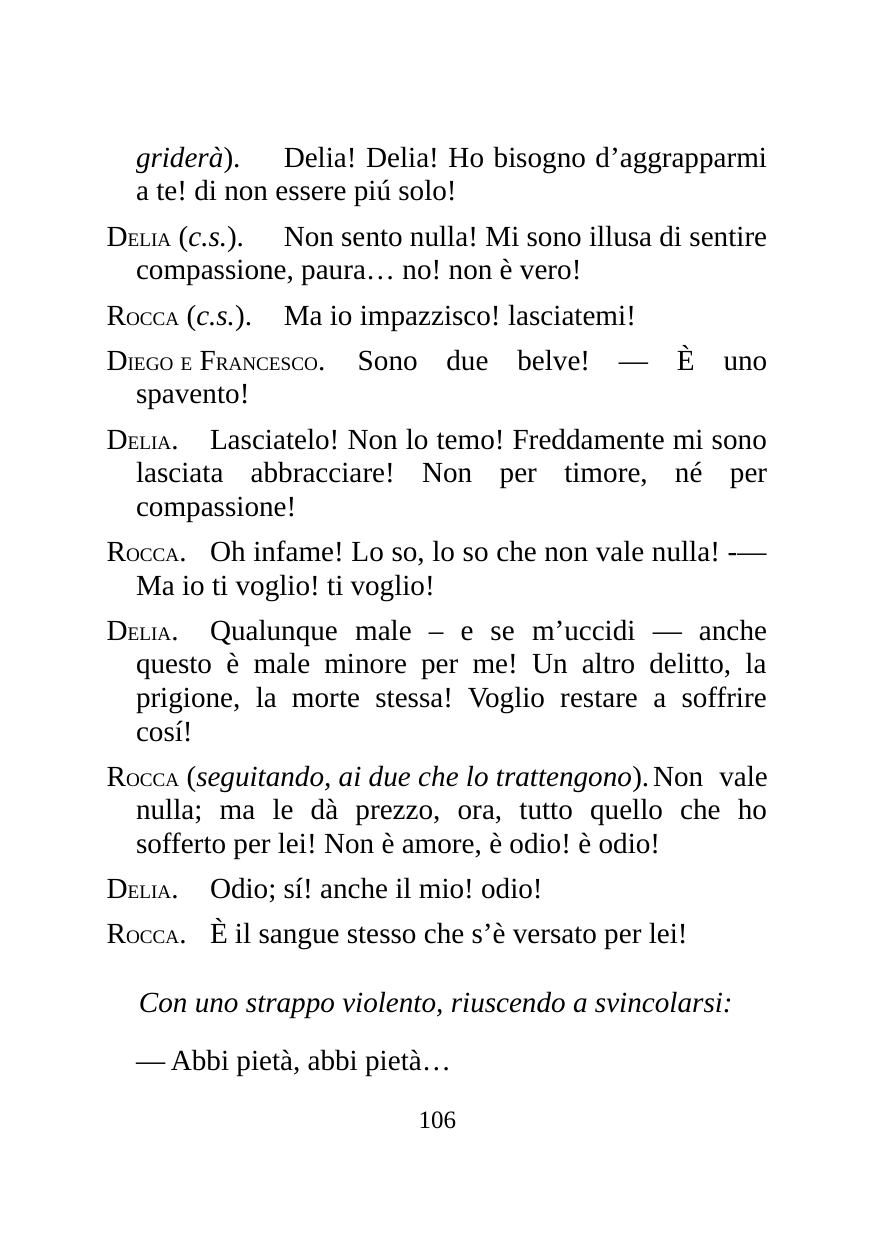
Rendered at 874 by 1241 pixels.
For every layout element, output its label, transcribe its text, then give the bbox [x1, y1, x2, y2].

text Rocca. È il sangue stesso che s’è versato per lei! [106, 917, 768, 950]
text Rocca. Oh infame! Lo so, lo so che non vale nulla! -— Ma io ti voglio! ti voglio! [106, 534, 768, 601]
text Rocca (seguitando, ai due che lo trattengono). Non vale nulla; ma le dà prezzo, ora, tutto quello che ho sofferto per lei! Non è amore, è odio! è odio! [106, 759, 768, 859]
text — Abbi pietà, abbi pietà… [136, 1043, 768, 1076]
text Delia. Qualunque male – e se m’uccidi — anche questo è male minore per me! Un altro delitto, la prigione, la morte stessa! Voglio restare a soffrire cosí! [106, 613, 768, 747]
text griderà). Delia! Delia! Ho bisogno d’aggrapparmi a te! di non essere piú solo! [106, 140, 768, 207]
text Delia. Odio; sí! anche il mio! odio! [106, 871, 768, 905]
text Diego e Francesco. Sono due belve! — È uno spavento! [106, 343, 768, 410]
text Delia (c.s.). Non sento nulla! Mi sono illusa di sentire compassione, paura… no! non è vero! [106, 219, 768, 286]
text Delia. Lasciatelo! Non lo temo! Freddamente mi sono lasciata abbracciare! Non per timore, né per compassione! [106, 422, 768, 522]
text Con uno strappo violento, riuscendo a svincolarsi: [106, 986, 768, 1019]
text Rocca (c.s.). Ma io impazzisco! lasciatemi! [106, 298, 768, 331]
